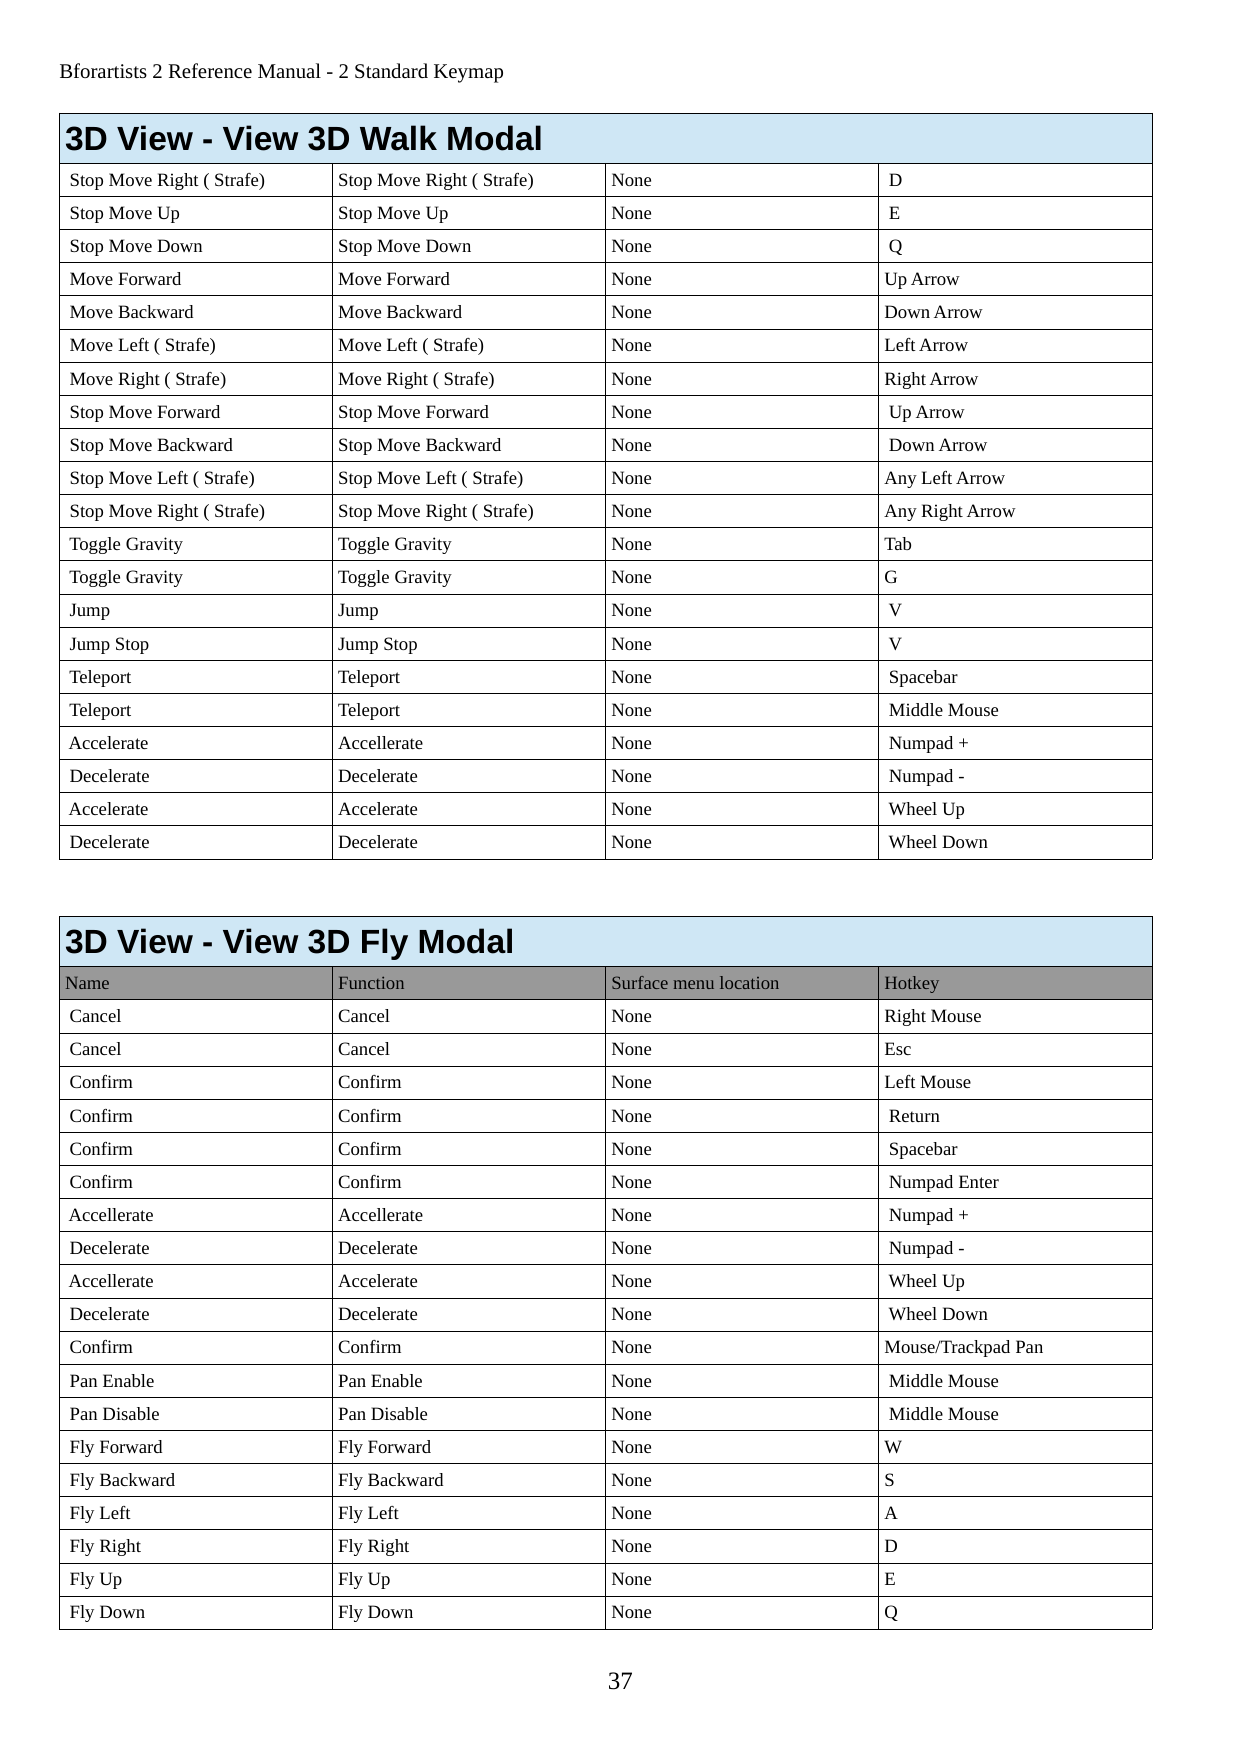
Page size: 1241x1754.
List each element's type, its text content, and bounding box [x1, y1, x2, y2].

table_cell Fly Right [333, 1530, 605, 1562]
table_cell None [606, 793, 878, 825]
table_cell None [606, 1497, 878, 1529]
table_cell Confirm [60, 1332, 332, 1364]
table_cell S [879, 1464, 1152, 1496]
table_cell Decelerate [333, 760, 605, 792]
table_cell Numpad Enter [879, 1166, 1152, 1198]
table_cell Any Left Arrow [879, 462, 1152, 494]
table_cell Numpad - [879, 1232, 1152, 1264]
table_cell Numpad + [879, 1199, 1152, 1231]
table_cell None [606, 1067, 878, 1099]
table_cell Up Arrow [879, 263, 1152, 295]
table_cell Surface menu location [606, 967, 878, 999]
table_cell None [606, 760, 878, 792]
table_cell Confirm [60, 1067, 332, 1099]
table_cell Move Left ( Strafe) [333, 330, 605, 362]
table_cell Down Arrow [879, 296, 1152, 328]
table_cell Name [60, 967, 332, 999]
table_cell Decelerate [60, 1232, 332, 1264]
table_cell Accelerate [60, 793, 332, 825]
table_cell Spacebar [879, 661, 1152, 693]
table_header 3D View - View 3D Fly Modal [60, 917, 1152, 966]
table_cell Teleport [333, 661, 605, 693]
table_cell None [606, 1365, 878, 1397]
table_cell Tab [879, 528, 1152, 560]
table_cell Wheel Up [879, 793, 1152, 825]
table_cell None [606, 1100, 878, 1132]
table_cell Esc [879, 1034, 1152, 1066]
table_cell Fly Down [60, 1597, 332, 1629]
table_cell None [606, 694, 878, 726]
table_cell Stop Move Backward [333, 429, 605, 461]
table_cell Fly Left [333, 1497, 605, 1529]
table_cell Fly Up [60, 1564, 332, 1596]
table_cell Move Backward [333, 296, 605, 328]
table_cell Cancel [60, 1034, 332, 1066]
table_cell D [879, 164, 1152, 196]
table_cell None [606, 1000, 878, 1032]
table_cell Teleport [60, 694, 332, 726]
table_cell None [606, 197, 878, 229]
table_cell Decelerate [60, 760, 332, 792]
table_cell None [606, 727, 878, 759]
table_cell E [879, 197, 1152, 229]
table_cell D [879, 1530, 1152, 1562]
table_cell Pan Enable [60, 1365, 332, 1397]
table_cell Fly Left [60, 1497, 332, 1529]
table_cell None [606, 330, 878, 362]
table_cell Accelerate [60, 727, 332, 759]
table_cell Confirm [333, 1332, 605, 1364]
table_cell Wheel Down [879, 826, 1152, 858]
table_cell Fly Down [333, 1597, 605, 1629]
table_cell Accelerate [333, 1265, 605, 1297]
table_cell Confirm [60, 1100, 332, 1132]
table_cell Left Mouse [879, 1067, 1152, 1099]
table_cell Accellerate [333, 1199, 605, 1231]
table_cell Middle Mouse [879, 1365, 1152, 1397]
table_cell Move Right ( Strafe) [333, 363, 605, 395]
table_cell Mouse/Trackpad Pan [879, 1332, 1152, 1364]
table_cell Cancel [60, 1000, 332, 1032]
table_cell None [606, 396, 878, 428]
table_cell None [606, 495, 878, 527]
table_cell Stop Move Right ( Strafe) [333, 495, 605, 527]
table_cell Move Backward [60, 296, 332, 328]
table_cell Confirm [333, 1100, 605, 1132]
table_cell None [606, 1166, 878, 1198]
table_cell Middle Mouse [879, 1398, 1152, 1430]
table_cell Stop Move Left ( Strafe) [60, 462, 332, 494]
table_cell None [606, 1199, 878, 1231]
table_cell Left Arrow [879, 330, 1152, 362]
table_cell Stop Move Down [60, 230, 332, 262]
table_cell None [606, 429, 878, 461]
table_cell Stop Move Up [60, 197, 332, 229]
table_cell None [606, 1299, 878, 1331]
table_cell Right Mouse [879, 1000, 1152, 1032]
table_cell Any Right Arrow [879, 495, 1152, 527]
table_cell G [879, 561, 1152, 593]
table_cell Confirm [333, 1166, 605, 1198]
table_cell Move Left ( Strafe) [60, 330, 332, 362]
table_cell Toggle Gravity [333, 528, 605, 560]
table_cell Decelerate [333, 826, 605, 858]
table_cell Q [879, 1597, 1152, 1629]
table_cell Wheel Down [879, 1299, 1152, 1331]
table_cell Fly Backward [333, 1464, 605, 1496]
table_cell V [879, 595, 1152, 627]
table_cell Toggle Gravity [333, 561, 605, 593]
table_cell None [606, 1464, 878, 1496]
table_cell Fly Backward [60, 1464, 332, 1496]
table_cell W [879, 1431, 1152, 1463]
table_cell Pan Enable [333, 1365, 605, 1397]
table_cell Cancel [333, 1000, 605, 1032]
table_cell Cancel [333, 1034, 605, 1066]
table_cell Wheel Up [879, 1265, 1152, 1297]
table_cell Confirm [333, 1133, 605, 1165]
table_cell Stop Move Up [333, 197, 605, 229]
table_cell None [606, 363, 878, 395]
table_cell Confirm [333, 1067, 605, 1099]
table_cell Spacebar [879, 1133, 1152, 1165]
table_cell Stop Move Left ( Strafe) [333, 462, 605, 494]
table_cell Right Arrow [879, 363, 1152, 395]
table_cell None [606, 296, 878, 328]
table_cell Stop Move Forward [333, 396, 605, 428]
table_cell Decelerate [60, 826, 332, 858]
table_cell Decelerate [333, 1232, 605, 1264]
table_cell Pan Disable [60, 1398, 332, 1430]
table_cell Move Right ( Strafe) [60, 363, 332, 395]
table_cell None [606, 462, 878, 494]
table_cell E [879, 1564, 1152, 1596]
table_cell None [606, 230, 878, 262]
table_cell Middle Mouse [879, 694, 1152, 726]
table_cell None [606, 561, 878, 593]
table_cell Teleport [60, 661, 332, 693]
table_cell Jump Stop [333, 628, 605, 660]
table_cell Pan Disable [333, 1398, 605, 1430]
table_cell Jump Stop [60, 628, 332, 660]
table_cell Stop Move Right ( Strafe) [333, 164, 605, 196]
table_cell Decelerate [333, 1299, 605, 1331]
table_cell Accellerate [60, 1265, 332, 1297]
table_cell Toggle Gravity [60, 528, 332, 560]
table_cell None [606, 826, 878, 858]
table_cell Numpad + [879, 727, 1152, 759]
table_cell Stop Move Right ( Strafe) [60, 164, 332, 196]
table_cell None [606, 1232, 878, 1264]
table_cell Confirm [60, 1166, 332, 1198]
table_cell Function [333, 967, 605, 999]
table_cell None [606, 1332, 878, 1364]
table_cell None [606, 1530, 878, 1562]
table_cell None [606, 528, 878, 560]
table_cell Fly Up [333, 1564, 605, 1596]
table_cell Fly Forward [333, 1431, 605, 1463]
table_cell None [606, 1564, 878, 1596]
table_cell Stop Move Backward [60, 429, 332, 461]
table_cell Confirm [60, 1133, 332, 1165]
table_cell Jump [333, 595, 605, 627]
table_cell None [606, 1431, 878, 1463]
table_cell Up Arrow [879, 396, 1152, 428]
table_cell None [606, 1597, 878, 1629]
table_cell A [879, 1497, 1152, 1529]
table_cell Return [879, 1100, 1152, 1132]
table_cell None [606, 628, 878, 660]
table_cell Decelerate [60, 1299, 332, 1331]
table_cell Accellerate [333, 727, 605, 759]
table_cell Move Forward [333, 263, 605, 295]
table_cell Accellerate [60, 1199, 332, 1231]
table_cell Move Forward [60, 263, 332, 295]
table_cell Down Arrow [879, 429, 1152, 461]
table_cell Q [879, 230, 1152, 262]
table_cell Stop Move Down [333, 230, 605, 262]
table_cell None [606, 595, 878, 627]
table_cell None [606, 1398, 878, 1430]
table_cell Numpad - [879, 760, 1152, 792]
table_cell None [606, 661, 878, 693]
table_cell Stop Move Right ( Strafe) [60, 495, 332, 527]
table_cell Jump [60, 595, 332, 627]
table_cell Fly Forward [60, 1431, 332, 1463]
table_cell Toggle Gravity [60, 561, 332, 593]
table_cell None [606, 164, 878, 196]
table_cell None [606, 1265, 878, 1297]
table_cell Teleport [333, 694, 605, 726]
table_cell Fly Right [60, 1530, 332, 1562]
table_cell Hotkey [879, 967, 1152, 999]
table_cell V [879, 628, 1152, 660]
table_cell None [606, 1034, 878, 1066]
table_cell Stop Move Forward [60, 396, 332, 428]
table_header 3D View - View 3D Walk Modal [60, 114, 1152, 163]
table_cell None [606, 263, 878, 295]
table_cell None [606, 1133, 878, 1165]
table_cell Accelerate [333, 793, 605, 825]
